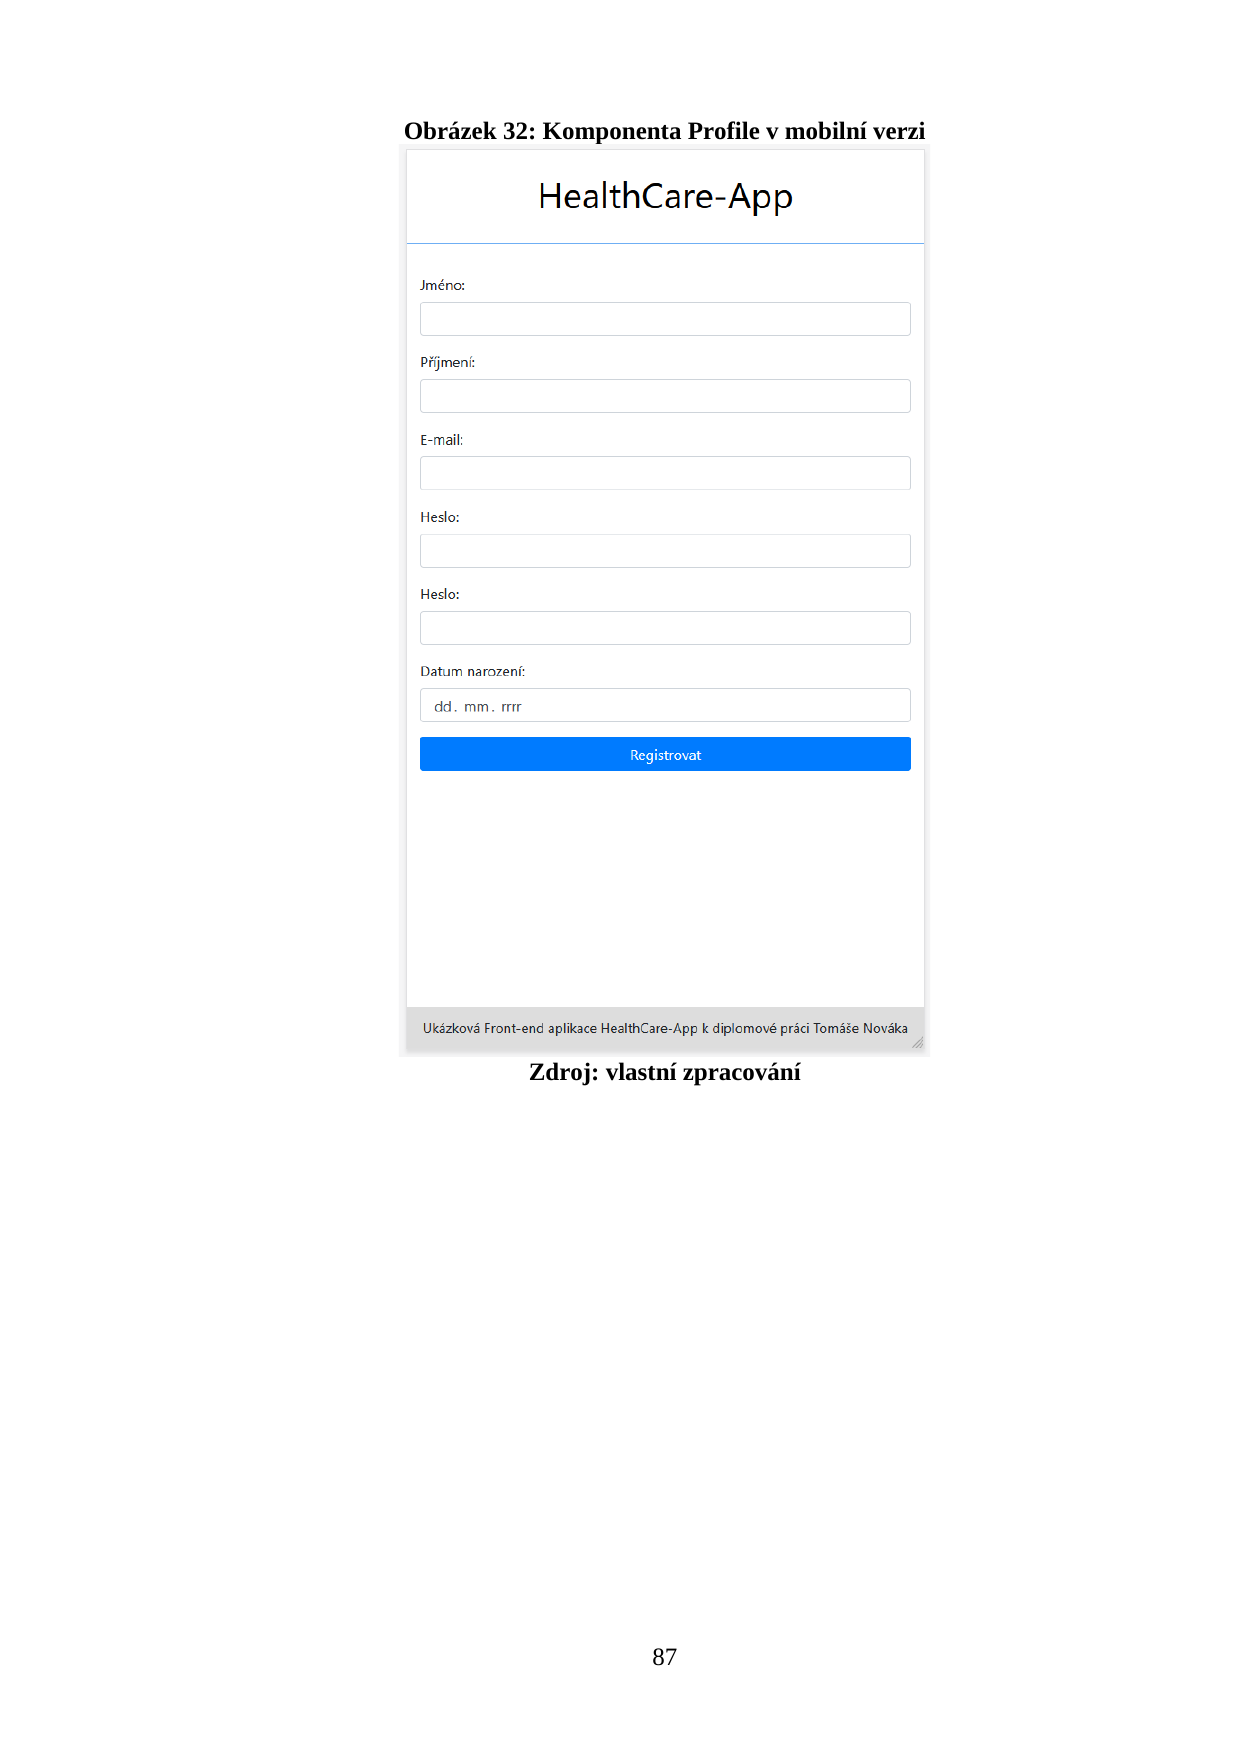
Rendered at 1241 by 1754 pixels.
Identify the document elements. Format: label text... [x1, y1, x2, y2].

picture [398, 144, 931, 1057]
text Zdroj: vlastní zpracování [399, 1057, 930, 1086]
text Obrázek 32: Komponenta Profile v mobilní verzi [399, 116, 930, 144]
